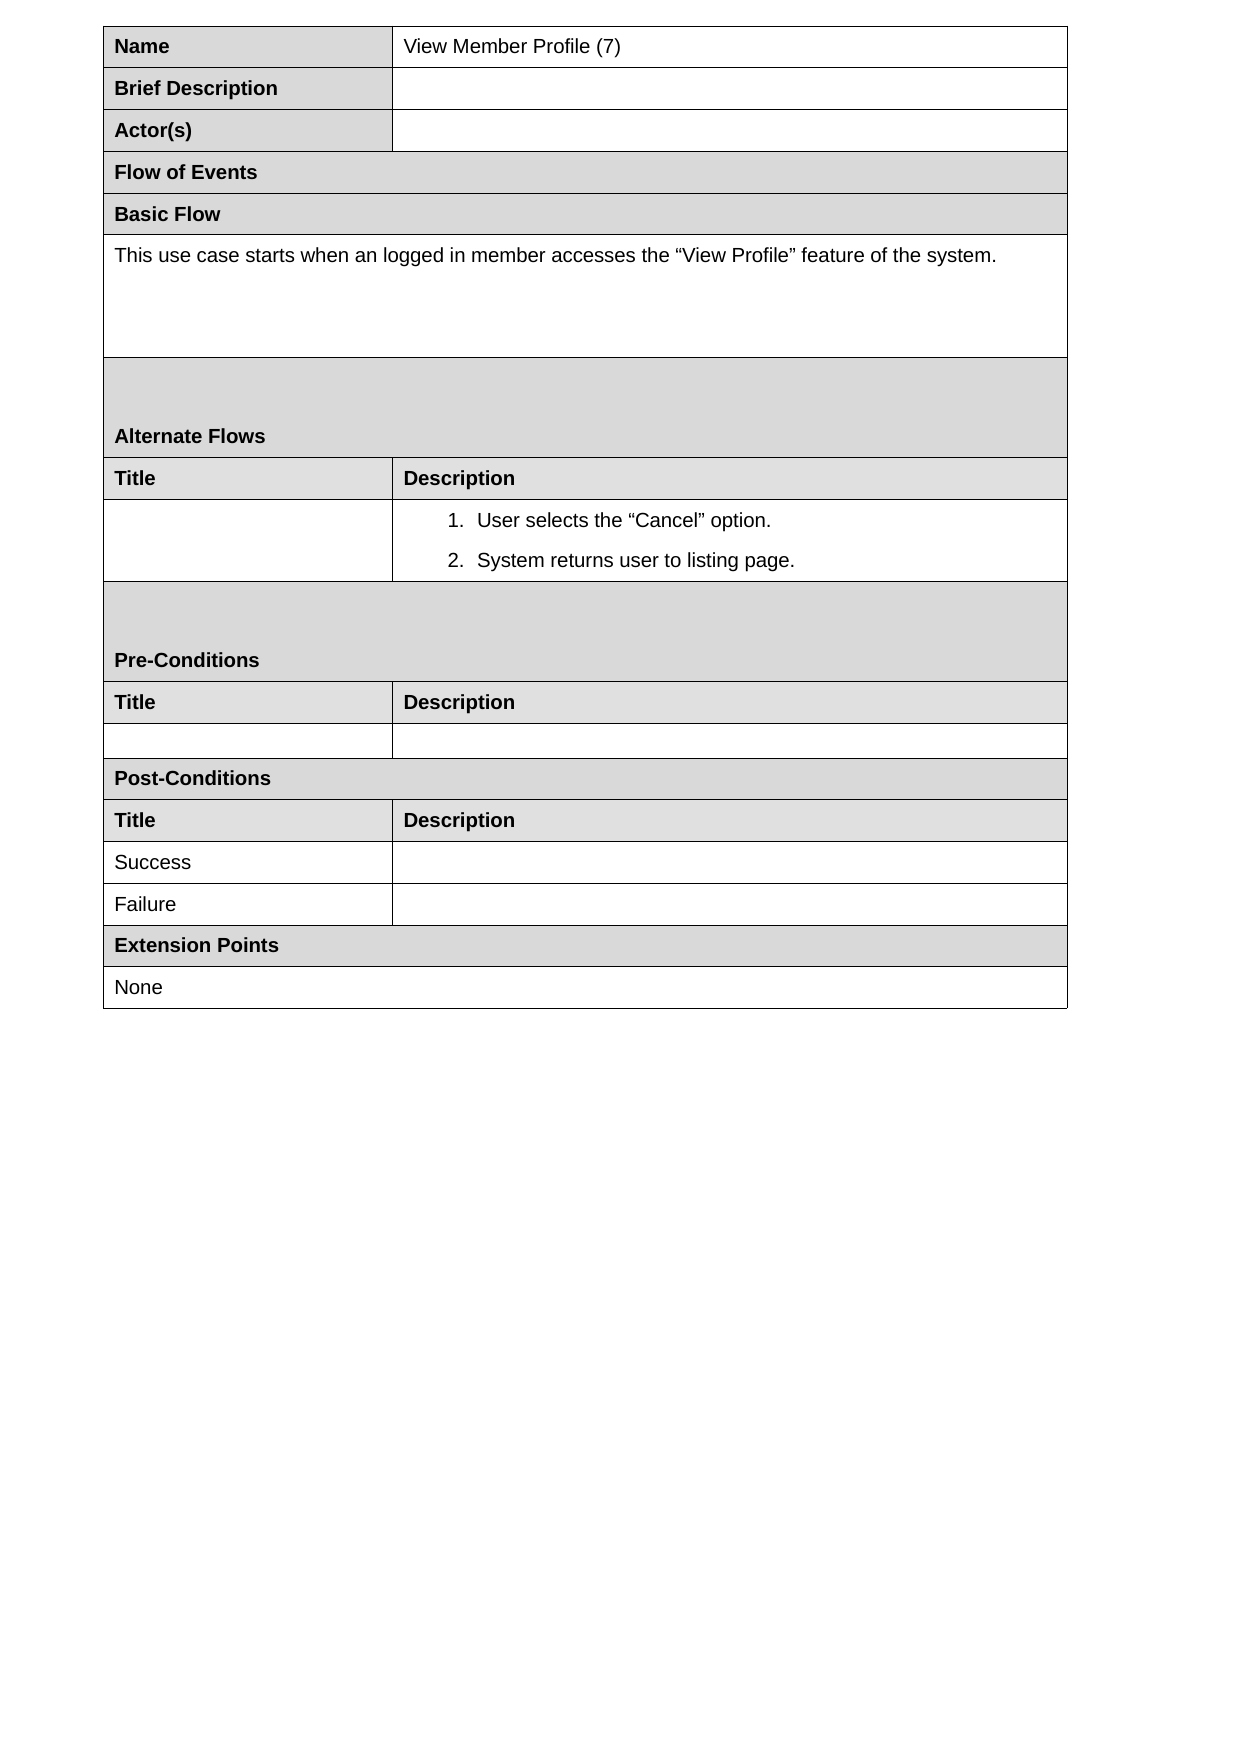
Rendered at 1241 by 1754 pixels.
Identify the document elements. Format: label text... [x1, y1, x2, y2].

table_cell [393, 884, 1067, 924]
table_cell Post-Conditions [104, 759, 1067, 799]
table_cell Title [104, 682, 392, 723]
table_cell [104, 500, 392, 581]
table_cell Description [393, 682, 1067, 723]
table_cell This use case starts when an logged in member accesses the “View Profile” feature of the system. [104, 235, 1067, 357]
table_cell Pre-Conditions [104, 582, 1067, 681]
table_cell [393, 68, 1067, 109]
table_cell [393, 724, 1067, 757]
table_cell Title [104, 458, 392, 499]
table_cell Basic Flow [104, 194, 1067, 234]
table_cell None [104, 967, 1067, 1008]
table_cell Extension Points [104, 926, 1067, 966]
table_header View Member Profile (7) [393, 27, 1067, 67]
table_cell Failure [104, 884, 392, 924]
table_header Name [104, 27, 392, 67]
table_cell Actor(s) [104, 110, 392, 151]
table_cell [104, 724, 392, 757]
table_cell Flow of Events [104, 152, 1067, 193]
table_cell Success [104, 842, 392, 883]
table_cell User selects the “Cancel” option. System returns user to listing page. [393, 500, 1067, 581]
table_cell [393, 842, 1067, 883]
table_cell Description [393, 800, 1067, 841]
table_cell Alternate Flows [104, 358, 1067, 457]
table_cell Title [104, 800, 392, 841]
table_cell Brief Description [104, 68, 392, 109]
table_cell Description [393, 458, 1067, 499]
table_cell [393, 110, 1067, 151]
